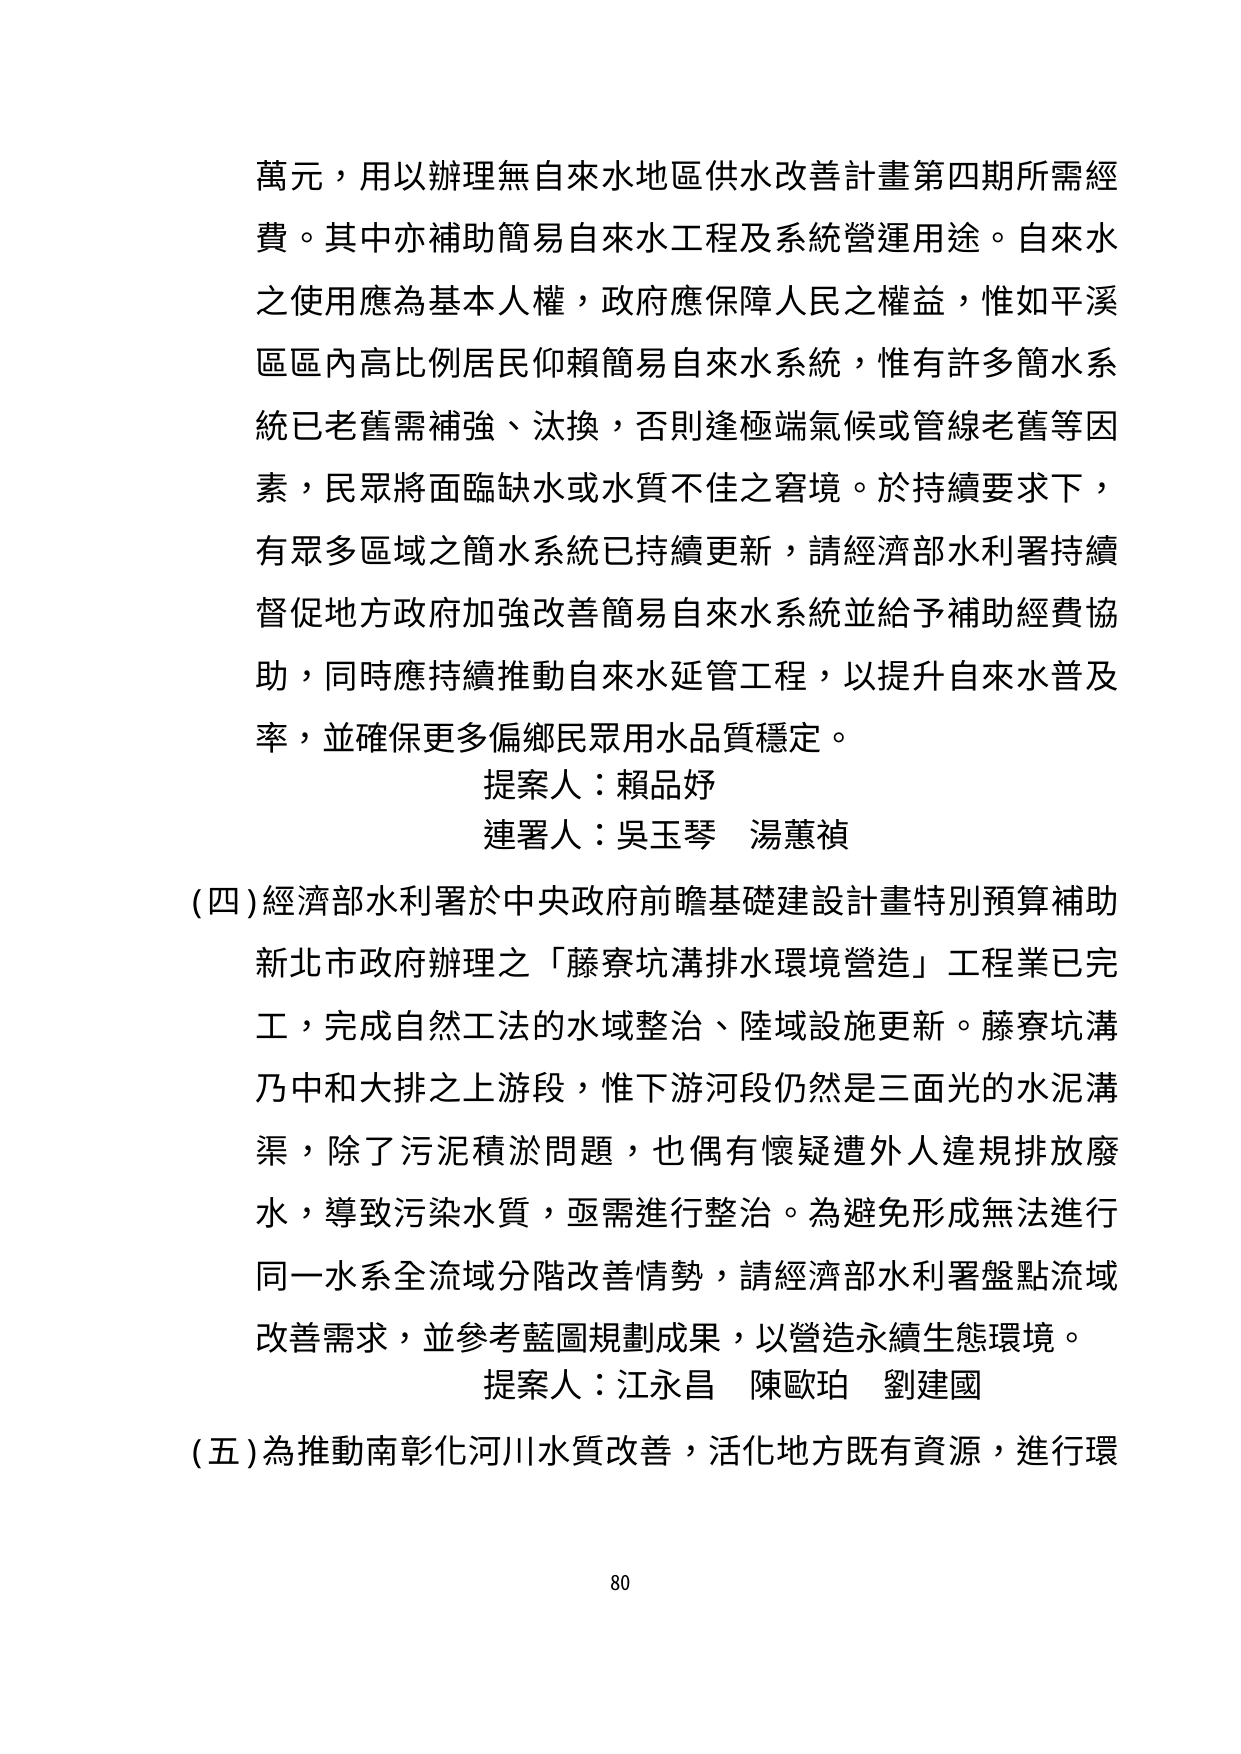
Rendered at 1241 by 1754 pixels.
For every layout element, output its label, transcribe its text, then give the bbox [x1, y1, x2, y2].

text (四)經濟部水利署於中央政府前瞻基礎建設計畫特別預算補助新北市政府辦理之「藤寮坑溝排水環境營造」工程業已完工，完成自然工法的水域整治、陸域設施更新。藤寮坑溝乃中和大排之上游段，惟下游河段仍然是三面光的水泥溝渠，除了污泥積淤問題，也偶有懷疑遭外人違規排放廢水，導致污染水質，亟需進行整治。為避免形成無法進行同一水系全流域分階改善情勢，請經濟部水利署盤點流域改善需求，並參考藍圖規劃成果，以營造永續生態環境。 [187, 857, 1120, 1357]
text (五)為推動南彰化河川水質改善，活化地方既有資源，進行環 [187, 1407, 1120, 1469]
text 萬元，用以辦理無自來水地區供水改善計畫第四期所需經費。其中亦補助簡易自來水工程及系統營運用途。自來水之使用應為基本人權，政府應保障人民之權益，惟如平溪區區內高比例居民仰賴簡易自來水系統，惟有許多簡水系統已老舊需補強、汰換，否則逢極端氣候或管線老舊等因素，民眾將面臨缺水或水質不佳之窘境。於持續要求下，有眾多區域之簡水系統已持續更新，請經濟部水利署持續督促地方政府加強改善簡易自來水系統並給予補助經費協助，同時應持續推動自來水延管工程，以提升自來水普及率，並確保更多偏鄉民眾用水品質穩定。 [187, 132, 1120, 757]
text 提案人：江永昌 陳歐珀 劉建國 [483, 1357, 1120, 1407]
text 連署人：吳玉琴 湯蕙禎 [483, 807, 1120, 857]
text 提案人：賴品妤 [483, 757, 1120, 807]
